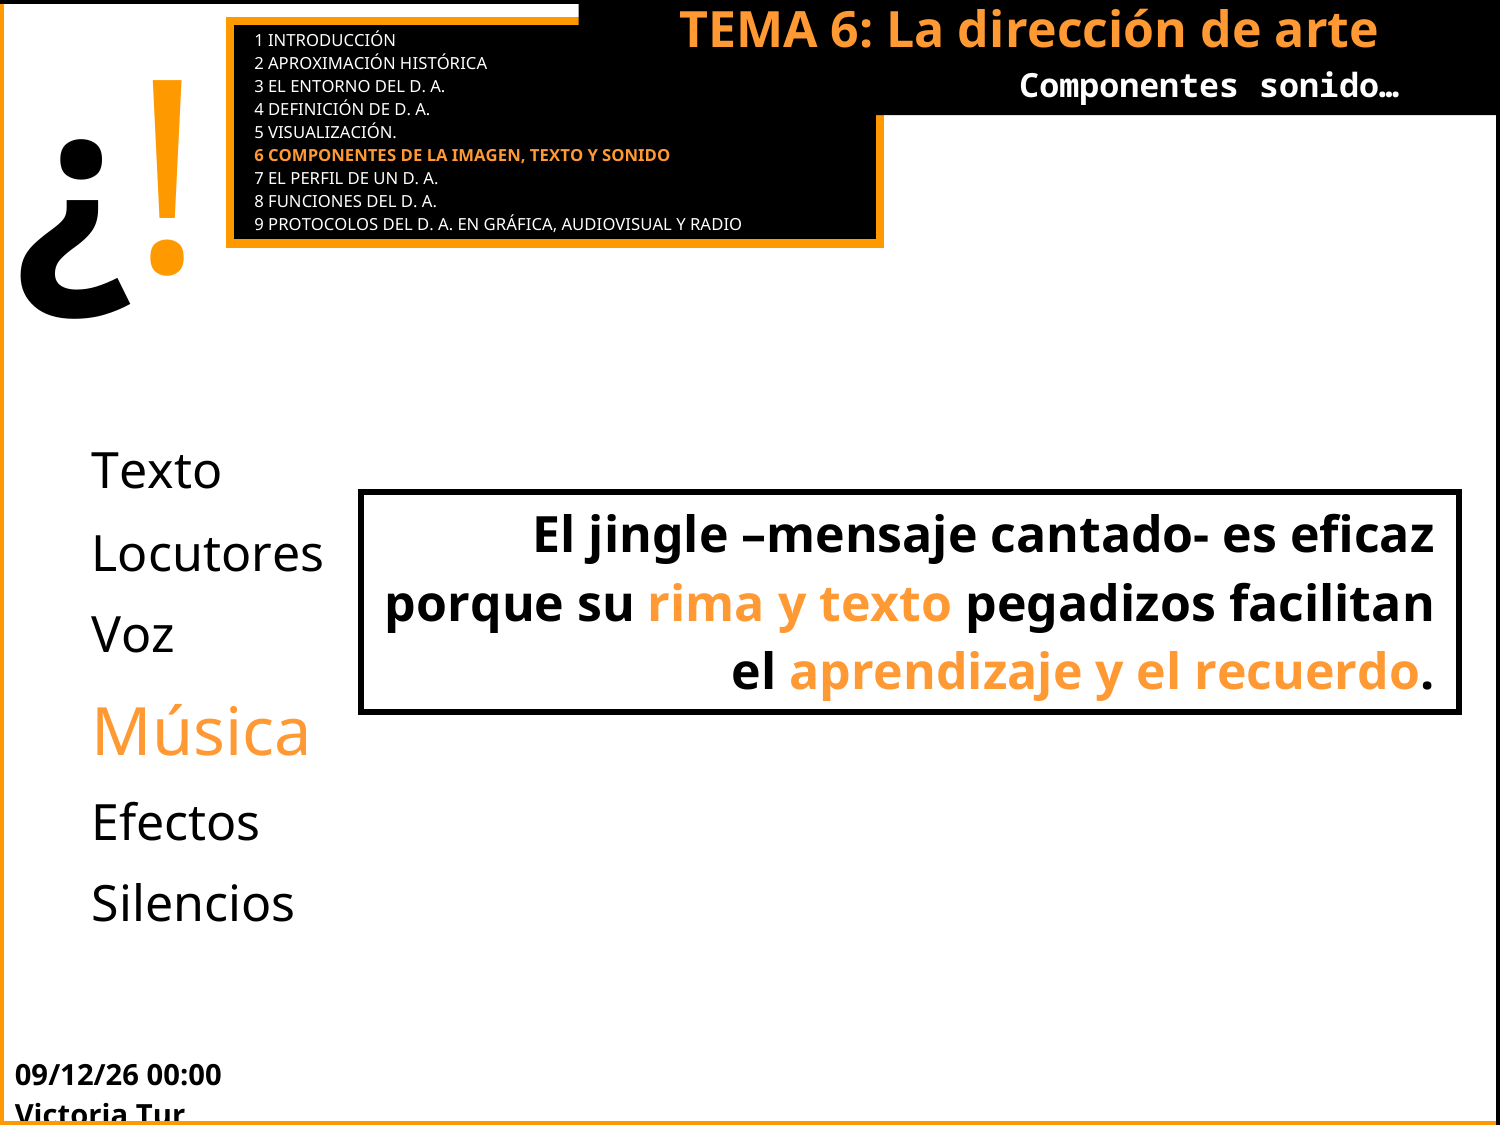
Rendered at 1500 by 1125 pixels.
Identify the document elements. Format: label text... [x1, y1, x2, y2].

text_box 1 INTRODUCCIÓN 2 APROXIMACIÓN HISTÓRICA 3 EL ENTORNO DEL D. A. 4 DEFINICIÓN DE D. A. 5 VISUALIZACIÓN. 6 COMPONENTES DE LA IMAGEN, TEXTO Y SONIDO 7 EL PERFIL DE UN D. A. 8 FUNCIONES DEL D. A. 9 PROTOCOLOS DEL D. A. EN GRÁFICA, AUDIOVISUAL Y RADIO [230, 20, 880, 244]
text_box El jingle –mensaje cantado- es eficaz porque su rima y texto pegadizos facilitan el aprendizaje y el recuerdo. [360, 491, 1459, 712]
text_box TEMA 6: La dirección de arte Componentes sonido… [578, 0, 1500, 116]
list Texto Locutores Voz Música Efectos Silencios [76, 255, 1427, 998]
